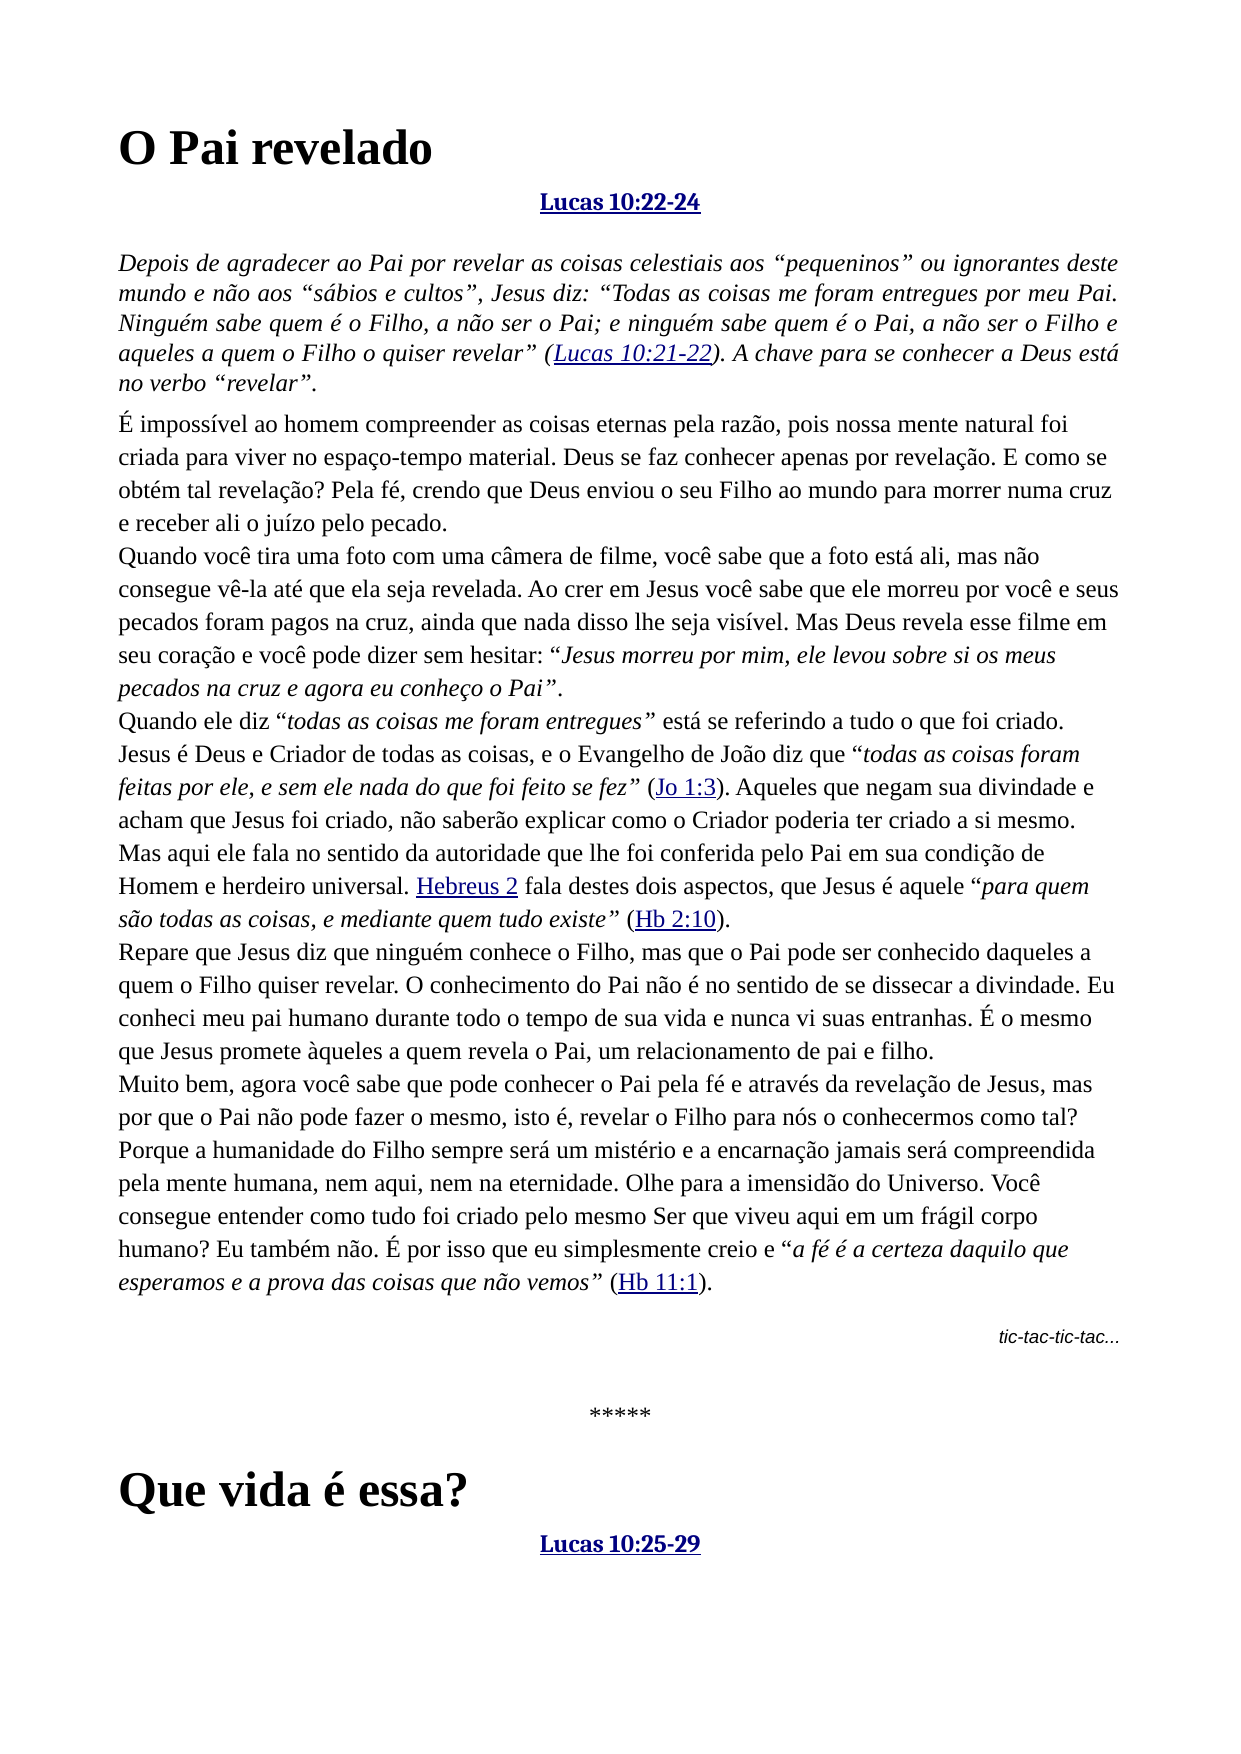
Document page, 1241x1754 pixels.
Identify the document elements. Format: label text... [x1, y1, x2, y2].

text Quando ele diz “todas as coisas me foram entregues” está se referindo a tudo o que foi criado. Jesus é Deus e Criador de todas as coisas, e o Evangelho de João diz que “todas as coisas foram feitas por ele, e sem ele nada do que foi feito se fez” (Jo 1:3). Aqueles que negam sua divindade e acham que Jesus foi criado, não saberão explicar como o Criador poderia ter criado a si mesmo. Mas aqui ele fala no sentido da autoridade que lhe foi conferida pelo Pai em sua condição de Homem e herdeiro universal. Hebreus 2 fala destes dois aspectos, que Jesus é aquele “para quem são todas as coisas, e mediante quem tudo existe” (Hb 2:10). [118, 706, 1122, 933]
text Muito bem, agora você sabe que pode conhecer o Pai pela fé e através da revelação de Jesus, mas por que o Pai não pode fazer o mesmo, isto é, revelar o Filho para nós o conhecermos como tal? Porque a humanidade do Filho sempre será um mistério e a encarnação jamais será compreendida pela mente humana, nem aqui, nem na eternidade. Olhe para a imensidão do Universo. Você consegue entender como tudo foi criado pelo mesmo Ser que viveu aqui em um frágil corpo humano? Eu também não. É por isso que eu simplesmente creio e “a fé é a certeza daquilo que esperamos e a prova das coisas que não vemos” (Hb 11:1). [118, 1069, 1122, 1296]
text Lucas 10:25-29 [118, 1529, 1122, 1558]
subtitle Que vida é essa? [118, 1459, 1122, 1517]
text Depois de agradecer ao Pai por revelar as coisas celestiais aos “pequeninos” ou ignorantes deste mundo e não aos “sábios e cultos”, Jesus diz: “Todas as coisas me foram entregues por meu Pai. Ninguém sabe quem é o Filho, a não ser o Pai; e ninguém sabe quem é o Pai, a não ser o Filho e aqueles a quem o Filho o quiser revelar” (Lucas 10:21-22). A chave para se conhecer a Deus está no verbo “revelar”. [118, 247, 1122, 397]
text Repare que Jesus diz que ninguém conhece o Filho, mas que o Pai pode ser conhecido daqueles a quem o Filho quiser revelar. O conhecimento do Pai não é no sentido de se dissecar a divindade. Eu conheci meu pai humano durante todo o tempo de sua vida e nunca vi suas entranhas. É o mesmo que Jesus promete àqueles a quem revela o Pai, um relacionamento de pai e filho. [118, 937, 1122, 1065]
text ***** [118, 1401, 1122, 1430]
text tic-tac-tic-tac... [118, 1326, 1122, 1347]
text É impossível ao homem compreender as coisas eternas pela razão, pois nossa mente natural foi criada para viver no espaço-tempo material. Deus se faz conhecer apenas por revelação. E como se obtém tal revelação? Pela fé, crendo que Deus enviou o seu Filho ao mundo para morrer numa cruz e receber ali o juízo pelo pecado. [118, 409, 1122, 537]
text Quando você tira uma foto com uma câmera de filme, você sabe que a foto está ali, mas não consegue vê-la até que ela seja revelada. Ao crer em Jesus você sabe que ele morreu por você e seus pecados foram pagos na cruz, ainda que nada disso lhe seja visível. Mas Deus revela esse filme em seu coração e você pode dizer sem hesitar: “Jesus morreu por mim, ele levou sobre si os meus pecados na cruz e agora eu conheço o Pai”. [118, 541, 1122, 702]
text Lucas 10:22-24 [118, 188, 1122, 217]
subtitle O Pai revelado [118, 118, 1122, 176]
